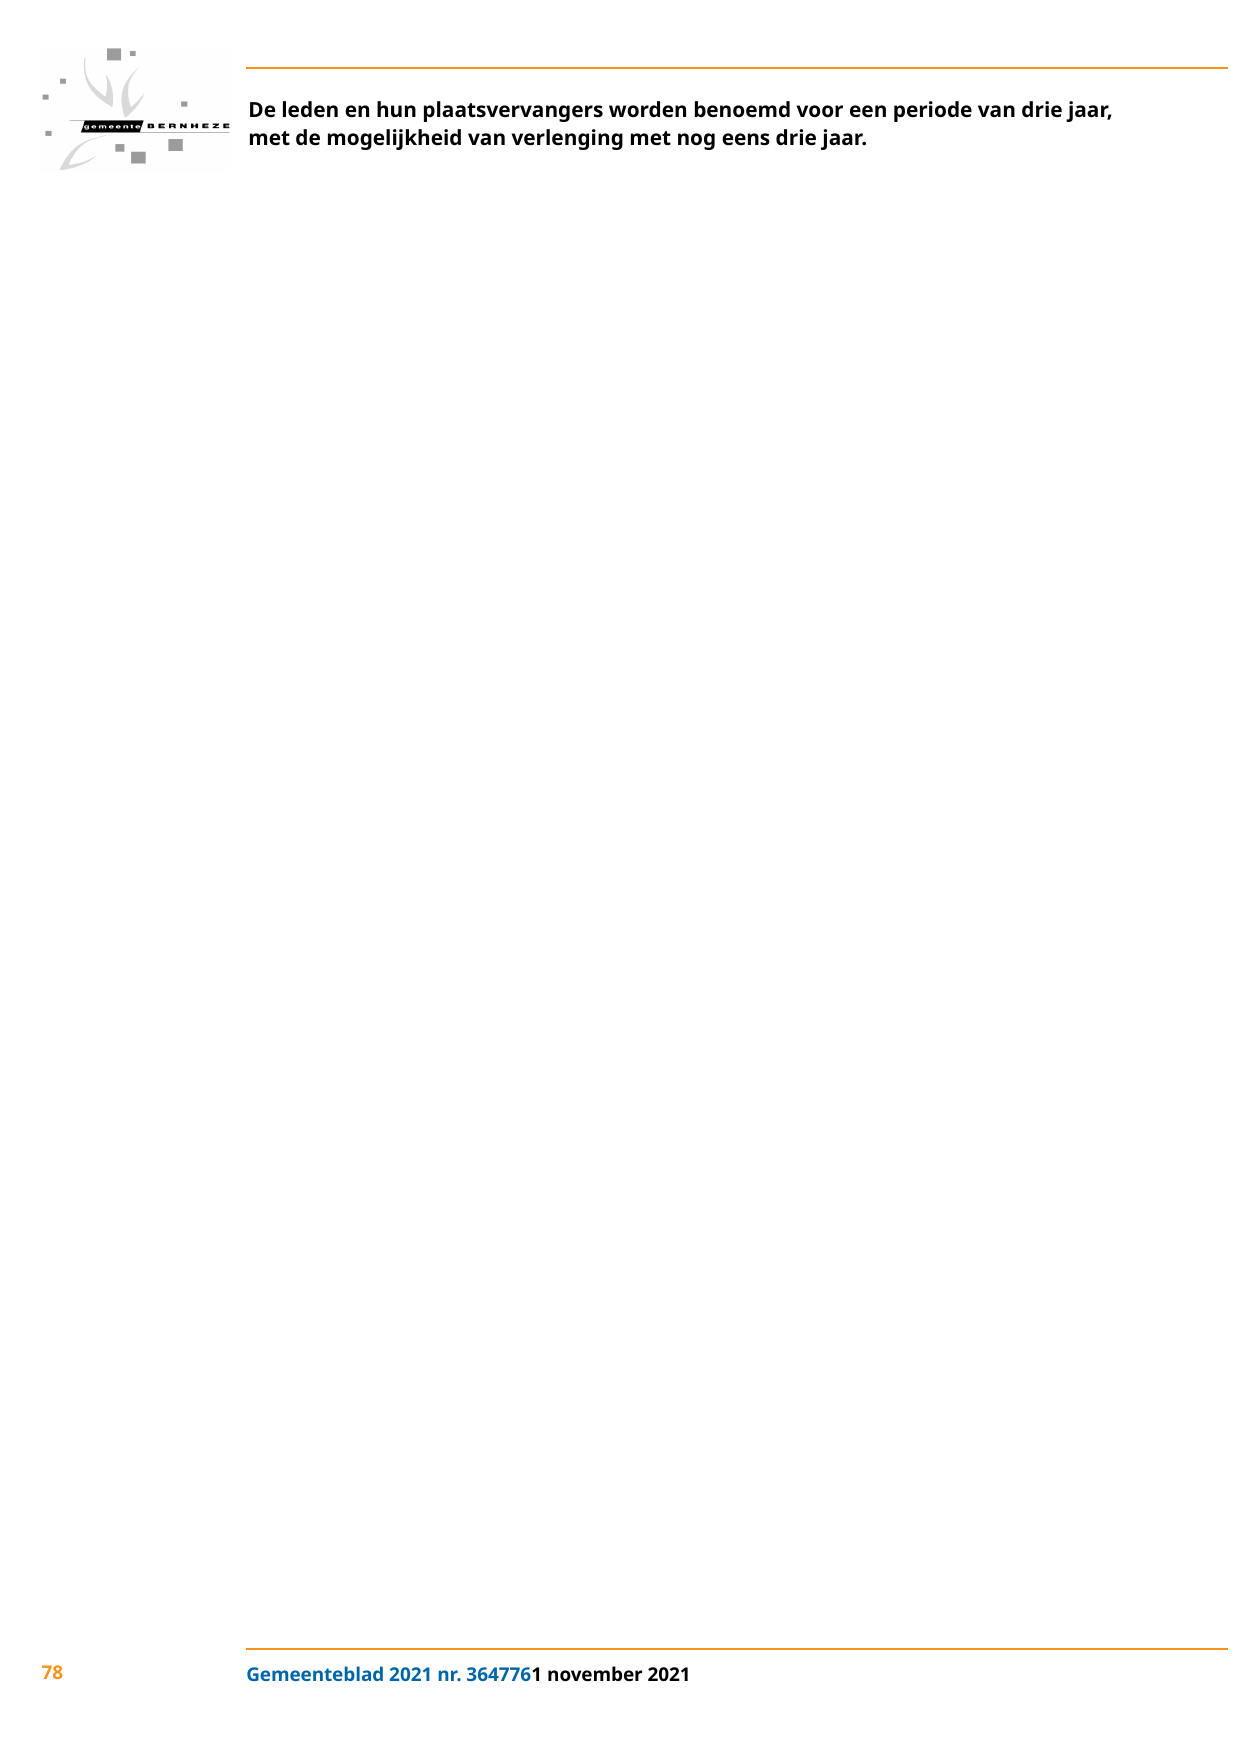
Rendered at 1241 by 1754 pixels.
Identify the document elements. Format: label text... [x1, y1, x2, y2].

picture [41, 47, 231, 172]
text De leden en hun plaatsvervangers worden benoemd voor een periode van drie jaar, met de mogelijkheid van verlenging met nog eens drie jaar. [248, 95, 1152, 152]
